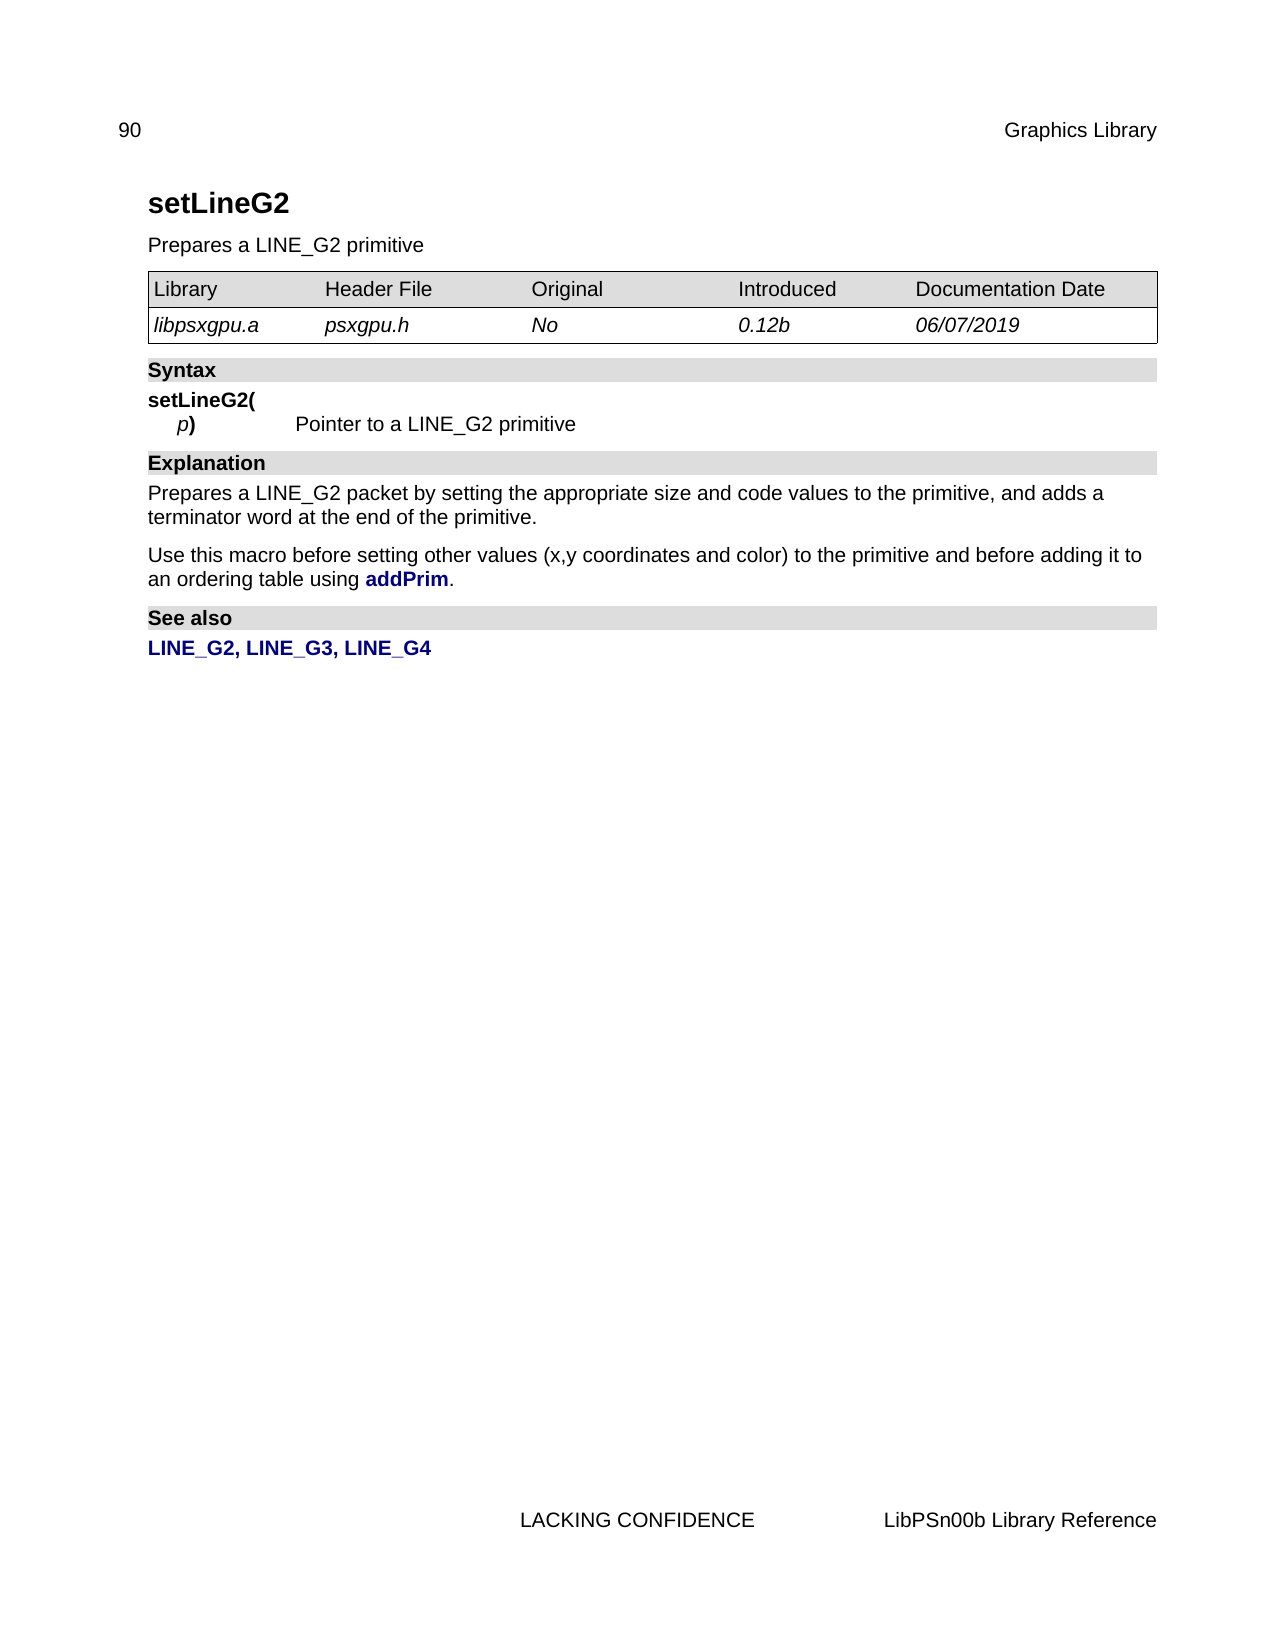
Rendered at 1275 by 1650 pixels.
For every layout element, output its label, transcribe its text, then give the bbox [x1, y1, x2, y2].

subtitle Syntax [148, 358, 1157, 382]
text Prepares a LINE_G2 packet by setting the appropriate size and code values to the primitive, and adds a terminator word at the end of the primitive. [148, 481, 1157, 528]
text p) Pointer to a LINE_G2 primitive [148, 412, 1157, 436]
text Prepares a LINE_G2 primitive [148, 232, 1157, 256]
subtitle See also [148, 606, 1157, 630]
text Use this macro before setting other values (x,y coordinates and color) to the primitive and before adding it to an ordering table using addPrim. [148, 543, 1157, 591]
text LINE_G2, LINE_G3, LINE_G4 [148, 636, 1157, 660]
text setLineG2( [148, 388, 1157, 412]
subtitle setLineG2 [148, 186, 1157, 220]
subtitle Explanation [148, 451, 1157, 475]
text Library Header File Original Introduced Documentation Date [149, 272, 1157, 307]
text libpsxgpu.a psxgpu.h No 0.12b 06/07/2019 [149, 308, 1157, 343]
